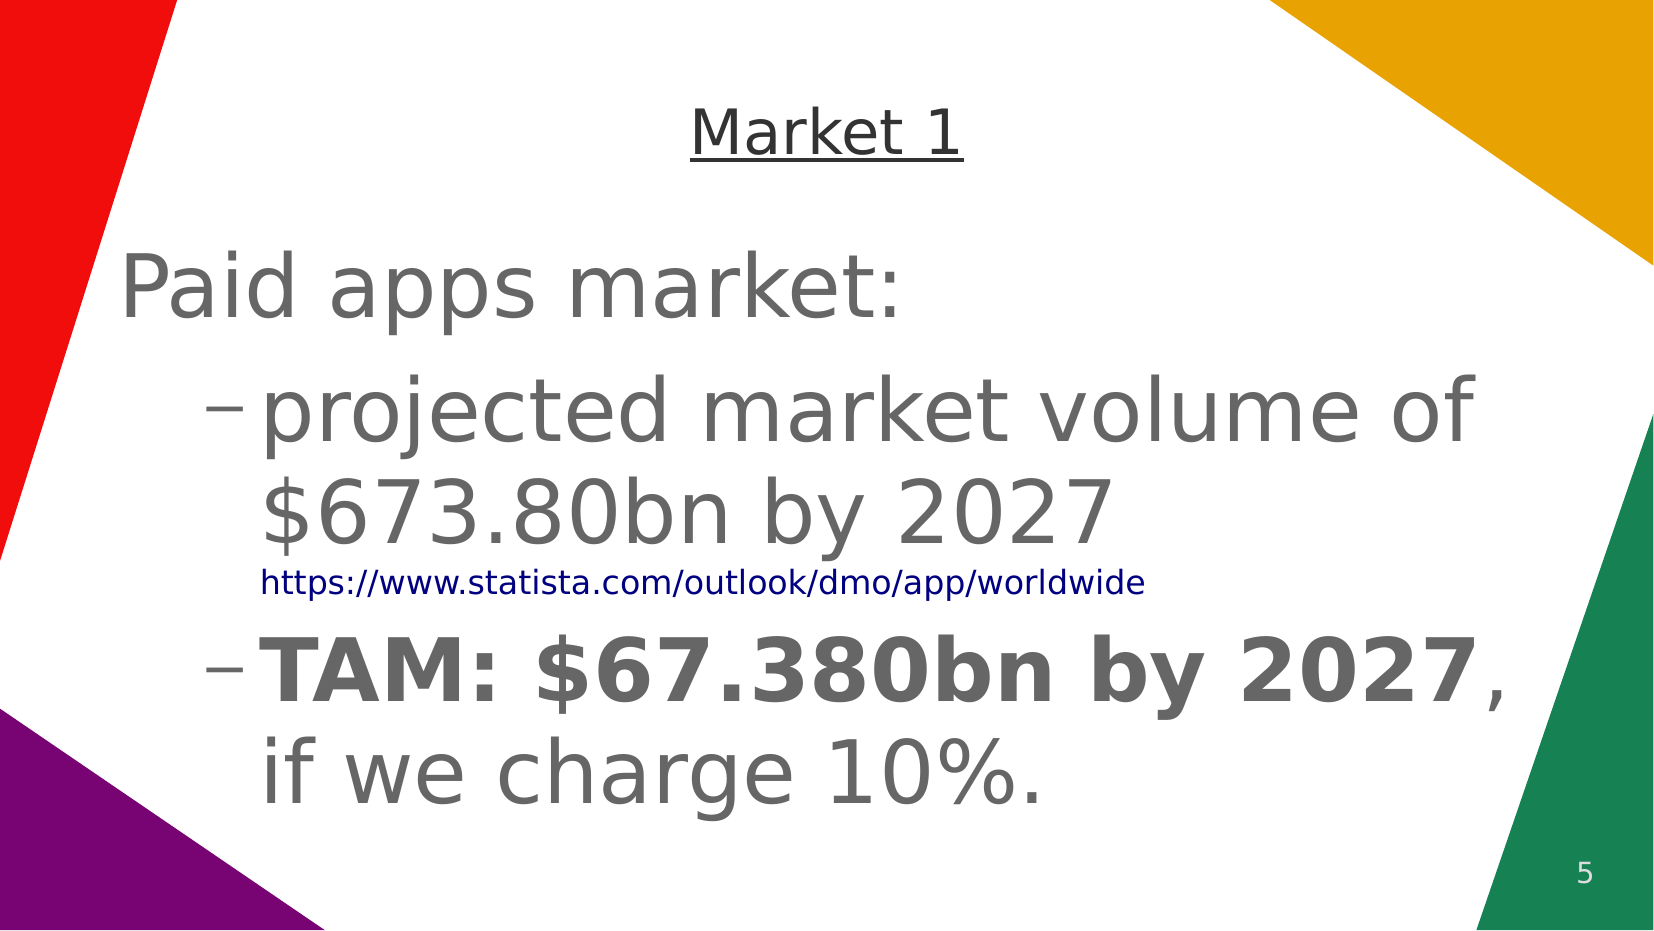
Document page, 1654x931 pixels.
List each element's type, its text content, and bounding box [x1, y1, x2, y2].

title Market 1 [118, 59, 1536, 207]
list Paid apps market: projected market volume of $673.80bn by 2027 https://www.statista.com/outlook/dmo/app/worldwide TAM: $67.380bn by 2027, if we charge 10%. [118, 236, 1536, 827]
